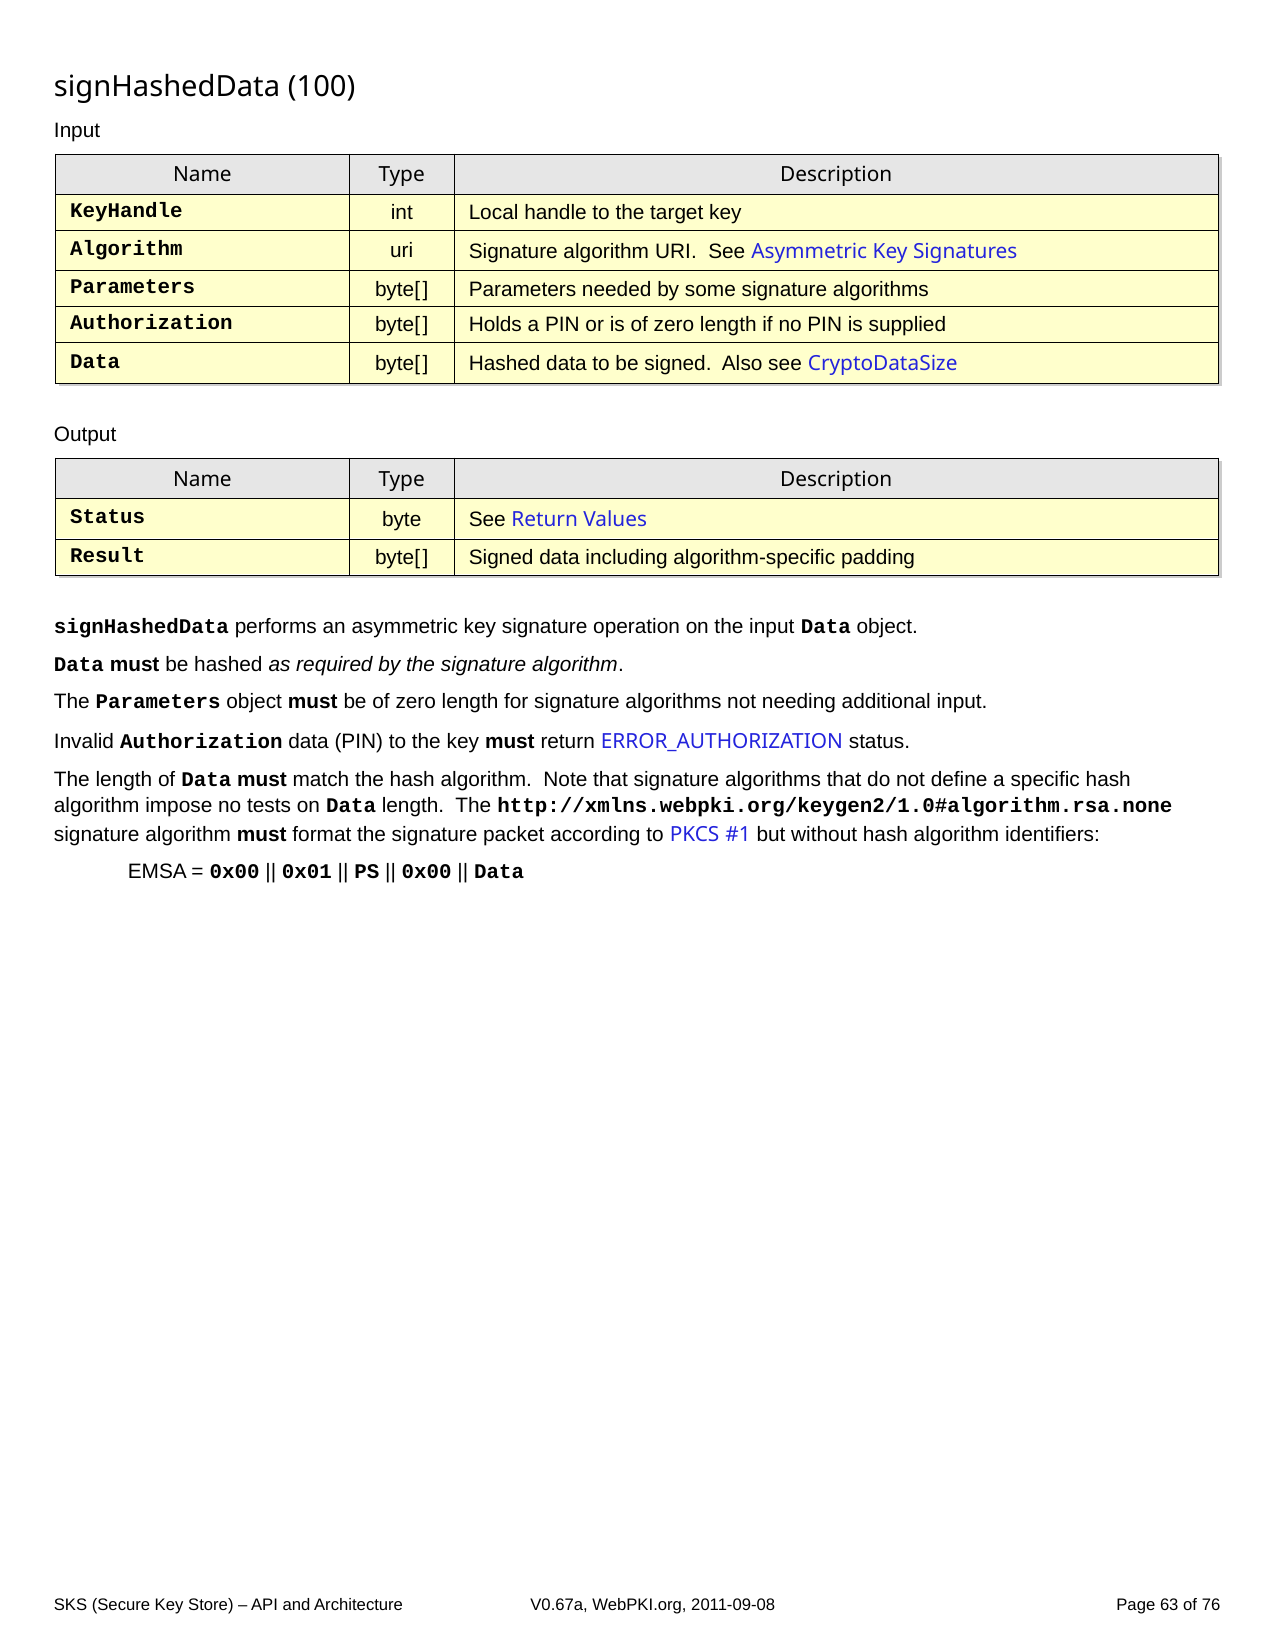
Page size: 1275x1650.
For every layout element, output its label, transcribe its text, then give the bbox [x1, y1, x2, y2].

table_cell byte⁮[ ] [350, 307, 454, 342]
text Invalid Authorization data (PIN) to the key must return ERROR_AUTHORIZATION status. [54, 727, 1221, 755]
table_header Name [56, 459, 349, 498]
table_cell Local handle to the target key [455, 195, 1218, 230]
table_cell byte⁮[ ] [350, 540, 454, 574]
table_cell byte⁮[ ] [350, 271, 454, 306]
table_cell Authorization [56, 307, 349, 342]
subtitle signHashedData (100) [54, 66, 1221, 105]
table_header Type [350, 459, 454, 498]
text EMSA = 0x00 || 0x01 || PS || 0x00 || Data [54, 859, 1221, 885]
table_cell Parameters [56, 271, 349, 306]
table_cell Signature algorithm URI. See Asymmetric Key Signatures ‎ [455, 231, 1218, 270]
table_header Description [455, 155, 1218, 194]
table_cell KeyHandle [56, 195, 349, 230]
table_header Type [350, 155, 454, 194]
table_cell Data [56, 343, 349, 383]
table_cell Holds a PIN or is of zero length if no PIN is supplied [455, 307, 1218, 342]
table_cell byte [350, 499, 454, 538]
text The length of Data must match the hash algorithm. Note that signature algorithms that do not define a specific hash algorithm impose no tests on Data length. The http://xmlns.webpki.org/keygen2/1.0#algorithm.rsa.none signature algorithm must format the signature packet according to PKCS #1 but without hash algorithm identifiers: [54, 767, 1221, 847]
table_cell Algorithm [56, 231, 349, 270]
table_cell int [350, 195, 454, 230]
text Data must be hashed as required by the signature algorithm. [54, 651, 1221, 677]
table_cell Hashed data to be signed. Also see CryptoDataSize [455, 343, 1218, 383]
table_cell byte⁮[ ] [350, 343, 454, 383]
table_cell Result [56, 540, 349, 574]
text The Parameters object must be of zero length for signature algorithms not needing additional input. [54, 689, 1221, 715]
text Output [54, 422, 1221, 446]
table_header Name [56, 155, 349, 194]
table_cell Status [56, 499, 349, 538]
table_cell See Return Values [455, 499, 1218, 538]
table_cell Parameters needed by some signature algorithms [455, 271, 1218, 306]
table_cell uri [350, 231, 454, 270]
table_cell Signed data including algorithm-specific padding [455, 540, 1218, 574]
table_header Description [455, 459, 1218, 498]
text signHashedData performs an asymmetric key signature operation on the input Data object. [54, 614, 1221, 640]
text Input [54, 118, 1221, 142]
